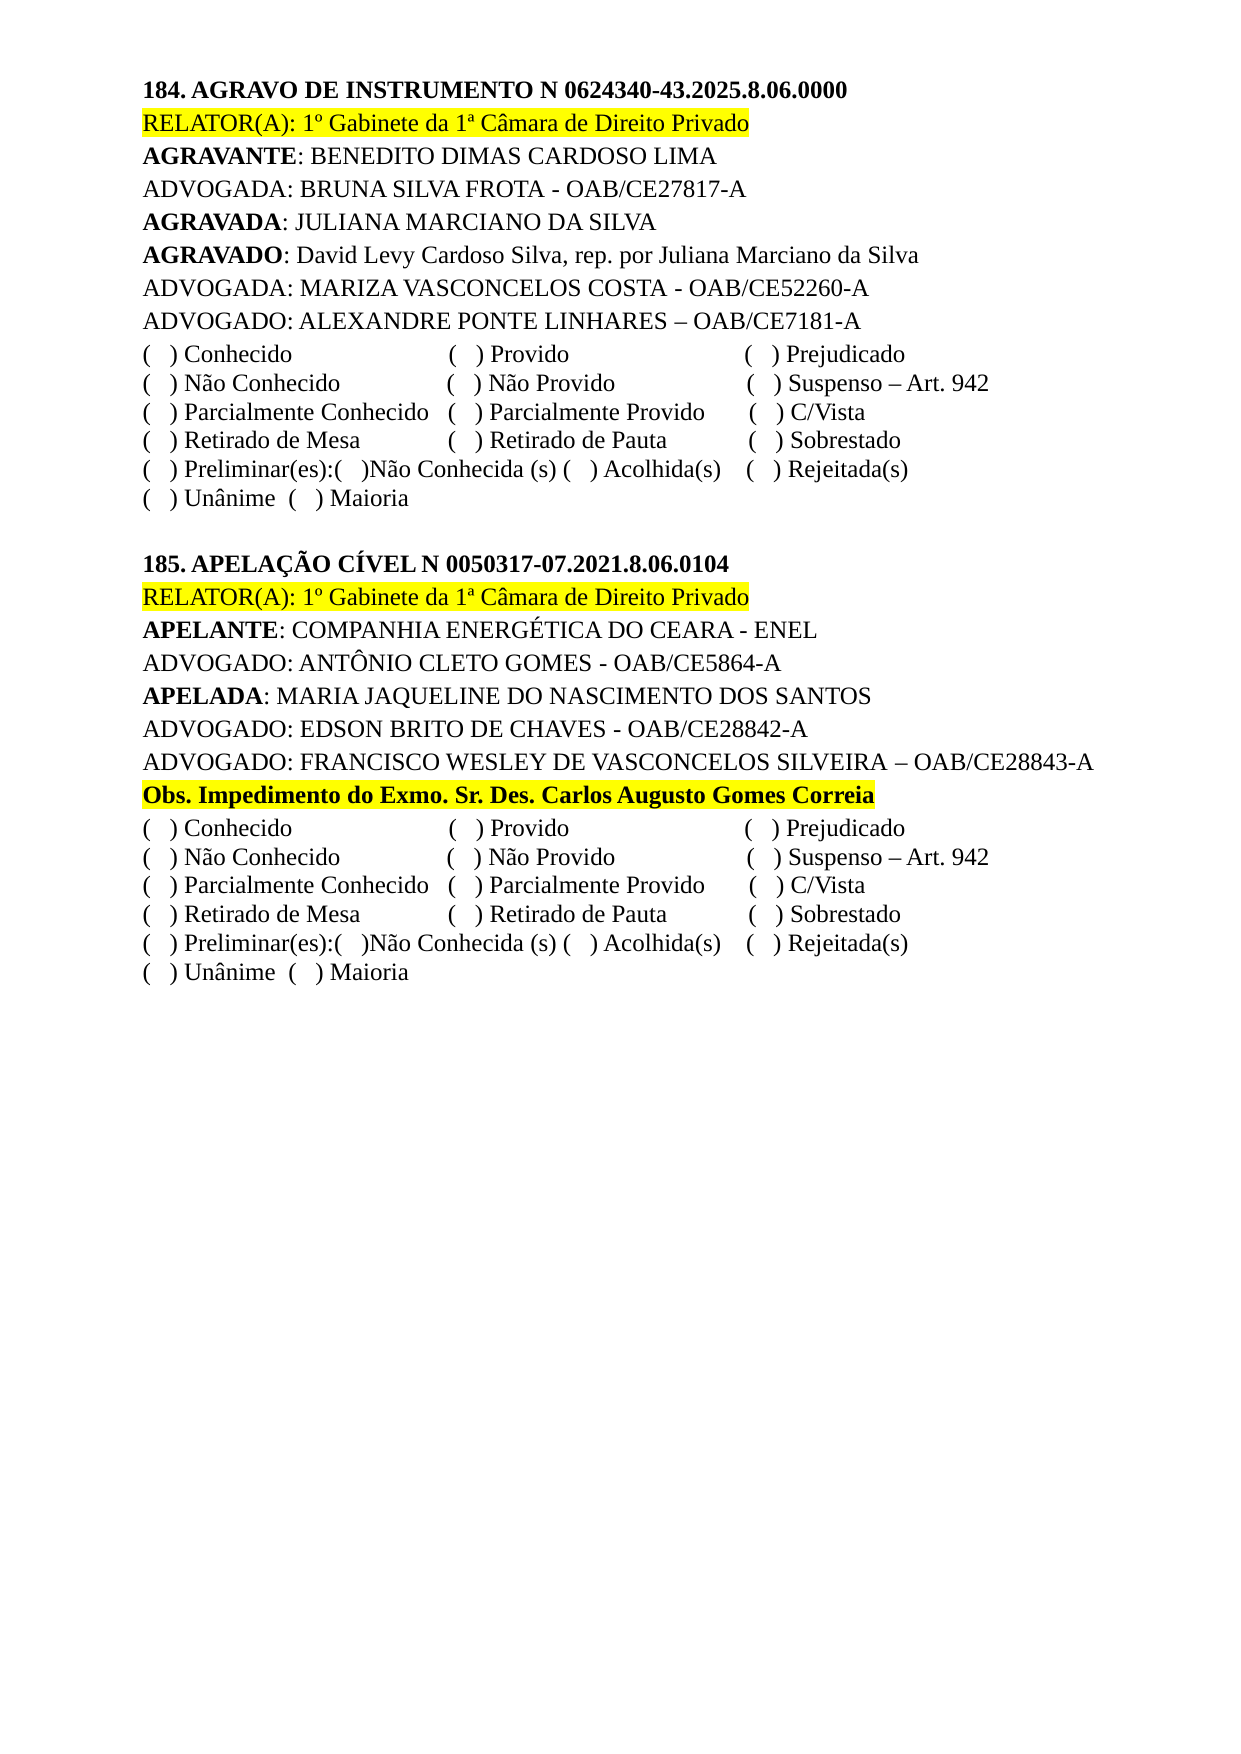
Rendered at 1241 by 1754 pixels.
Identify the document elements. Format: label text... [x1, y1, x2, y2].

text ( ) Unânime ( ) Maioria [142, 483, 1141, 545]
text ( ) Preliminar(es):( )Não Conhecida (s) ( ) Acolhida(s) ( ) Rejeitada(s) [142, 928, 1158, 957]
text ( ) Não Conhecido ( ) Não Provido ( ) Suspenso – Art. 942 [142, 842, 1158, 871]
text ( ) Retirado de Mesa ( ) Retirado de Pauta ( ) Sobrestado [142, 899, 1158, 928]
text ( ) Preliminar(es):( )Não Conhecida (s) ( ) Acolhida(s) ( ) Rejeitada(s) [142, 454, 1158, 483]
text ( ) Unânime ( ) Maioria [142, 957, 1141, 1052]
text ( ) Conhecido ( ) Provido ( ) Prejudicado [142, 813, 1141, 842]
text ( ) Retirado de Mesa ( ) Retirado de Pauta ( ) Sobrestado [142, 425, 1158, 454]
text 185. APELAÇÃO CÍVEL N 0050317-07.2021.8.06.0104 RELATOR(A): 1º Gabinete da 1ª Câmara de Direito Privado APELANTE: COMPANHIA ENERGÉTICA DO CEARA - ENEL ADVOGADO: ANTÔNIO CLETO GOMES - OAB/CE5864-A APELADA: MARIA JAQUELINE DO NASCIMENTO DOS SANTOS ADVOGADO: EDSON BRITO DE CHAVES - OAB/CE28842-A ADVOGADO: FRANCISCO WESLEY DE VASCONCELOS SILVEIRA – OAB/CE28843-A [142, 549, 1141, 776]
text ( ) Não Conhecido ( ) Não Provido ( ) Suspenso – Art. 942 [142, 368, 1158, 397]
text ( ) Conhecido ( ) Provido ( ) Prejudicado [142, 339, 1141, 368]
text ( ) Parcialmente Conhecido ( ) Parcialmente Provido ( ) C/Vista [142, 871, 1158, 899]
text 184. AGRAVO DE INSTRUMENTO N 0624340-43.2025.8.06.0000 RELATOR(A): 1º Gabinete da 1ª Câmara de Direito Privado AGRAVANTE: BENEDITO DIMAS CARDOSO LIMA ADVOGADA: BRUNA SILVA FROTA - OAB/CE27817-A AGRAVADA: JULIANA MARCIANO DA SILVA AGRAVADO: David Levy Cardoso Silva, rep. por Juliana Marciano da Silva ADVOGADA: MARIZA VASCONCELOS COSTA - OAB/CE52260-A ADVOGADO: ALEXANDRE PONTE LINHARES – OAB/CE7181-A [142, 75, 1141, 335]
text Obs. Impedimento do Exmo. Sr. Des. Carlos Augusto Gomes Correia [142, 780, 1141, 809]
text ( ) Parcialmente Conhecido ( ) Parcialmente Provido ( ) C/Vista [142, 397, 1158, 425]
